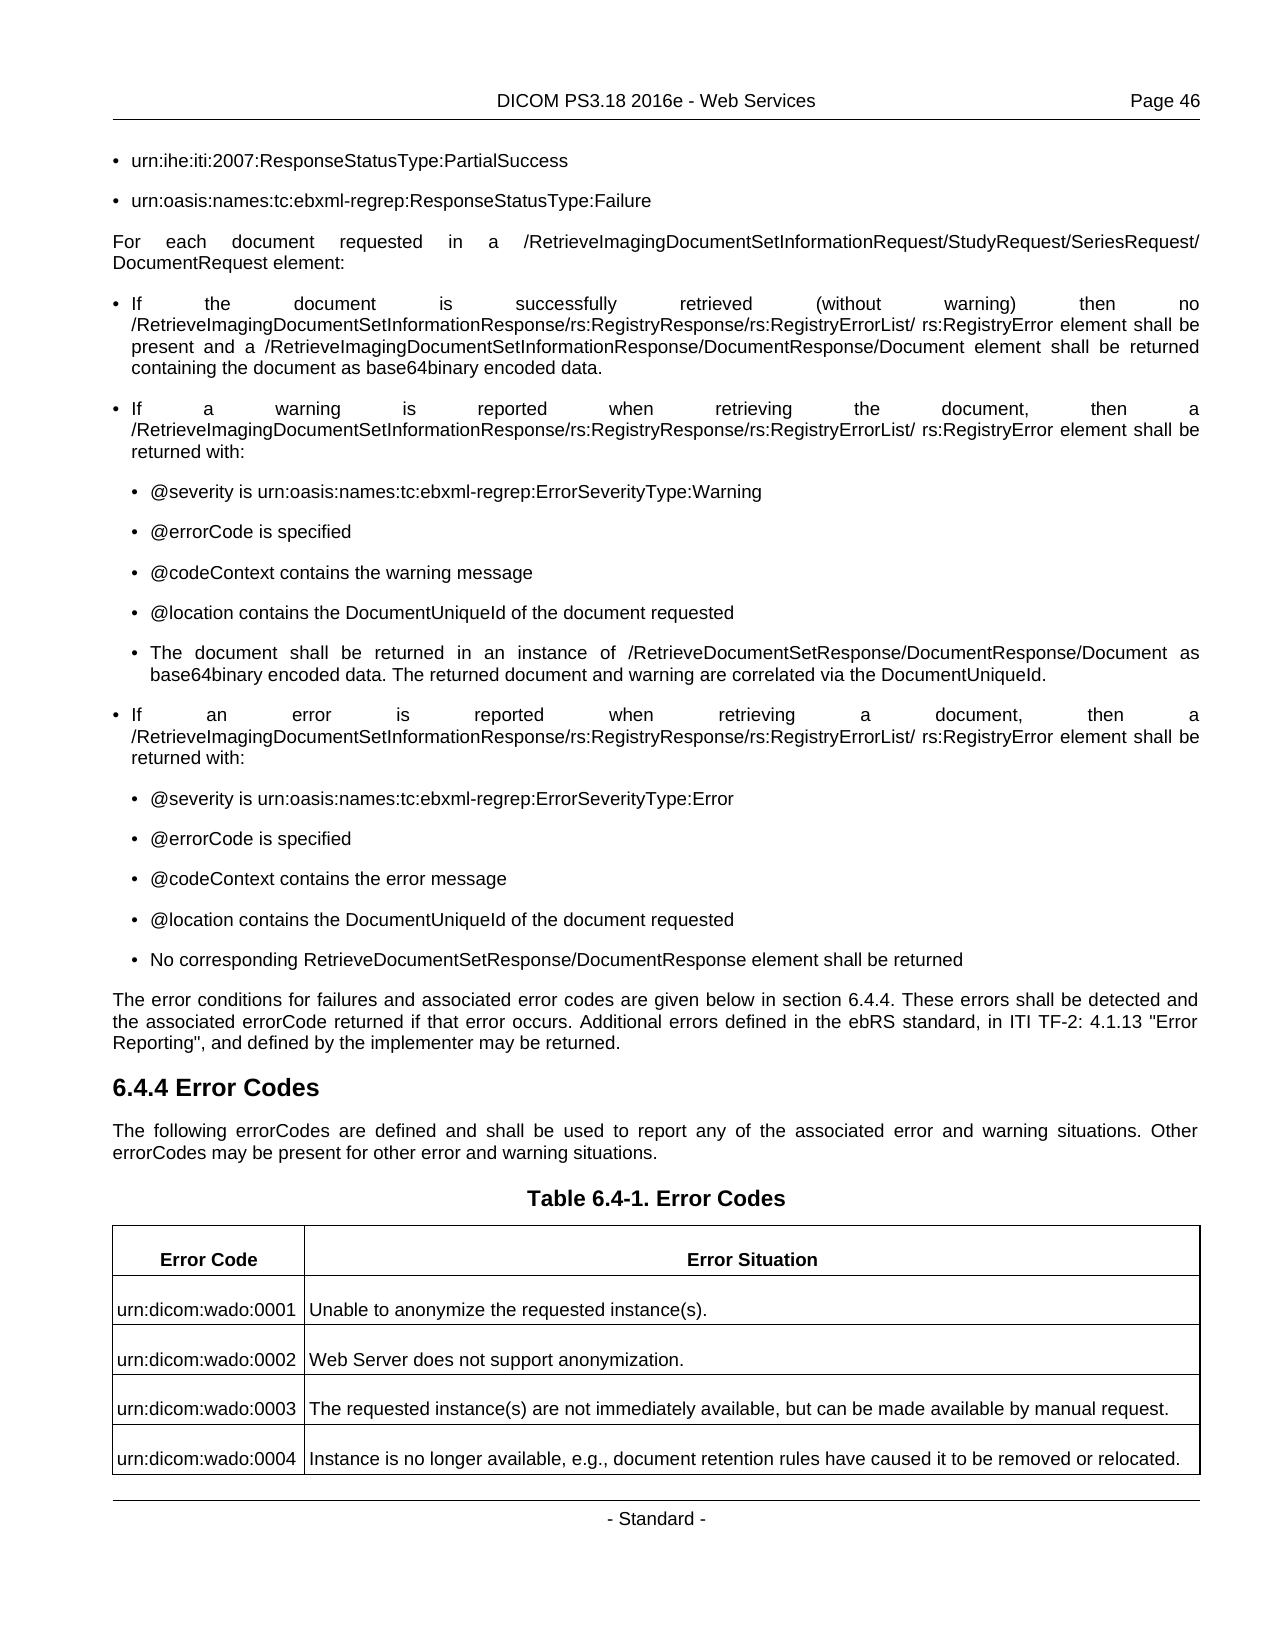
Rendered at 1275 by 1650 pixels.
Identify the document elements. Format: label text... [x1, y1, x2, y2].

list @location contains the DocumentUniqueId of the document requested [131, 908, 1200, 930]
list @codeContext contains the error message [131, 868, 1200, 890]
text For each document requested in a /RetrieveImagingDocumentSetInformationRequest/StudyRequest/SeriesRequest/DocumentRequest element: [112, 231, 1200, 274]
text 6.4.4 Error Codes [112, 1072, 1200, 1101]
list If a warning is reported when retrieving the document, then a /RetrieveImagingDocumentSetInformationResponse/rs:RegistryResponse/rs:RegistryErrorList/ rs:RegistryError element shall be returned with: [112, 397, 1200, 462]
list If an error is reported when retrieving a document, then a /RetrieveImagingDocumentSetInformationResponse/rs:RegistryResponse/rs:RegistryErrorList/ rs:RegistryError element shall be returned with: [112, 704, 1200, 769]
list @severity is urn:oasis:names:tc:ebxml-regrep:ErrorSeverityType:Error [131, 787, 1200, 809]
text The following errorCodes are defined and shall be used to report any of the associated error and warning situations. Other errorCodes may be present for other error and warning situations. [112, 1120, 1200, 1163]
table_cell Web Server does not support anonymization. [305, 1325, 1199, 1374]
table_cell Unable to anonymize the requested instance(s). [305, 1276, 1199, 1324]
table_cell urn:dicom:wado:0002 [113, 1325, 304, 1374]
list urn:ihe:iti:2007:ResponseStatusType:PartialSuccess [112, 150, 1200, 172]
list urn:oasis:names:tc:ebxml-regrep:ResponseStatusType:Failure [112, 190, 1200, 212]
list @errorCode is specified [131, 521, 1200, 543]
table_header Error Situation [305, 1226, 1199, 1275]
text Table 6.4-1. Error Codes [112, 1186, 1200, 1211]
list @codeContext contains the warning message [131, 562, 1200, 583]
table_header Error Code [113, 1226, 304, 1275]
list If the document is successfully retrieved (without warning) then no /RetrieveImagingDocumentSetInformationResponse/rs:RegistryResponse/rs:RegistryErrorList/ rs:RegistryError element shall be present and a /RetrieveImagingDocumentSetInformationResponse/DocumentResponse/Document element shall be returned containing the document as base64binary encoded data. [112, 292, 1200, 379]
list @location contains the DocumentUniqueId of the document requested [131, 602, 1200, 623]
table_cell urn:dicom:wado:0001 [113, 1276, 304, 1324]
table_cell The requested instance(s) are not immediately available, but can be made available by manual request. [305, 1375, 1199, 1424]
table_cell Instance is no longer available, e.g., document retention rules have caused it to be removed or relocated. [305, 1425, 1199, 1473]
list The document shall be returned in an instance of /RetrieveDocumentSetResponse/DocumentResponse/Document as base64binary encoded data. The returned document and warning are correlated via the DocumentUniqueId. [131, 642, 1200, 685]
text The error conditions for failures and associated error codes are given below in section 6.4.4. These errors shall be detected and the associated errorCode returned if that error occurs. Additional errors defined in the ebRS standard, in ITI TF-2: 4.1.13 "Error Reporting", and defined by the implementer may be returned. [112, 989, 1200, 1054]
table_cell urn:dicom:wado:0003 [113, 1375, 304, 1424]
list @errorCode is specified [131, 828, 1200, 849]
list No corresponding RetrieveDocumentSetResponse/DocumentResponse element shall be returned [131, 949, 1200, 970]
list @severity is urn:oasis:names:tc:ebxml-regrep:ErrorSeverityType:Warning [131, 481, 1200, 502]
table_cell urn:dicom:wado:0004 [113, 1425, 304, 1473]
